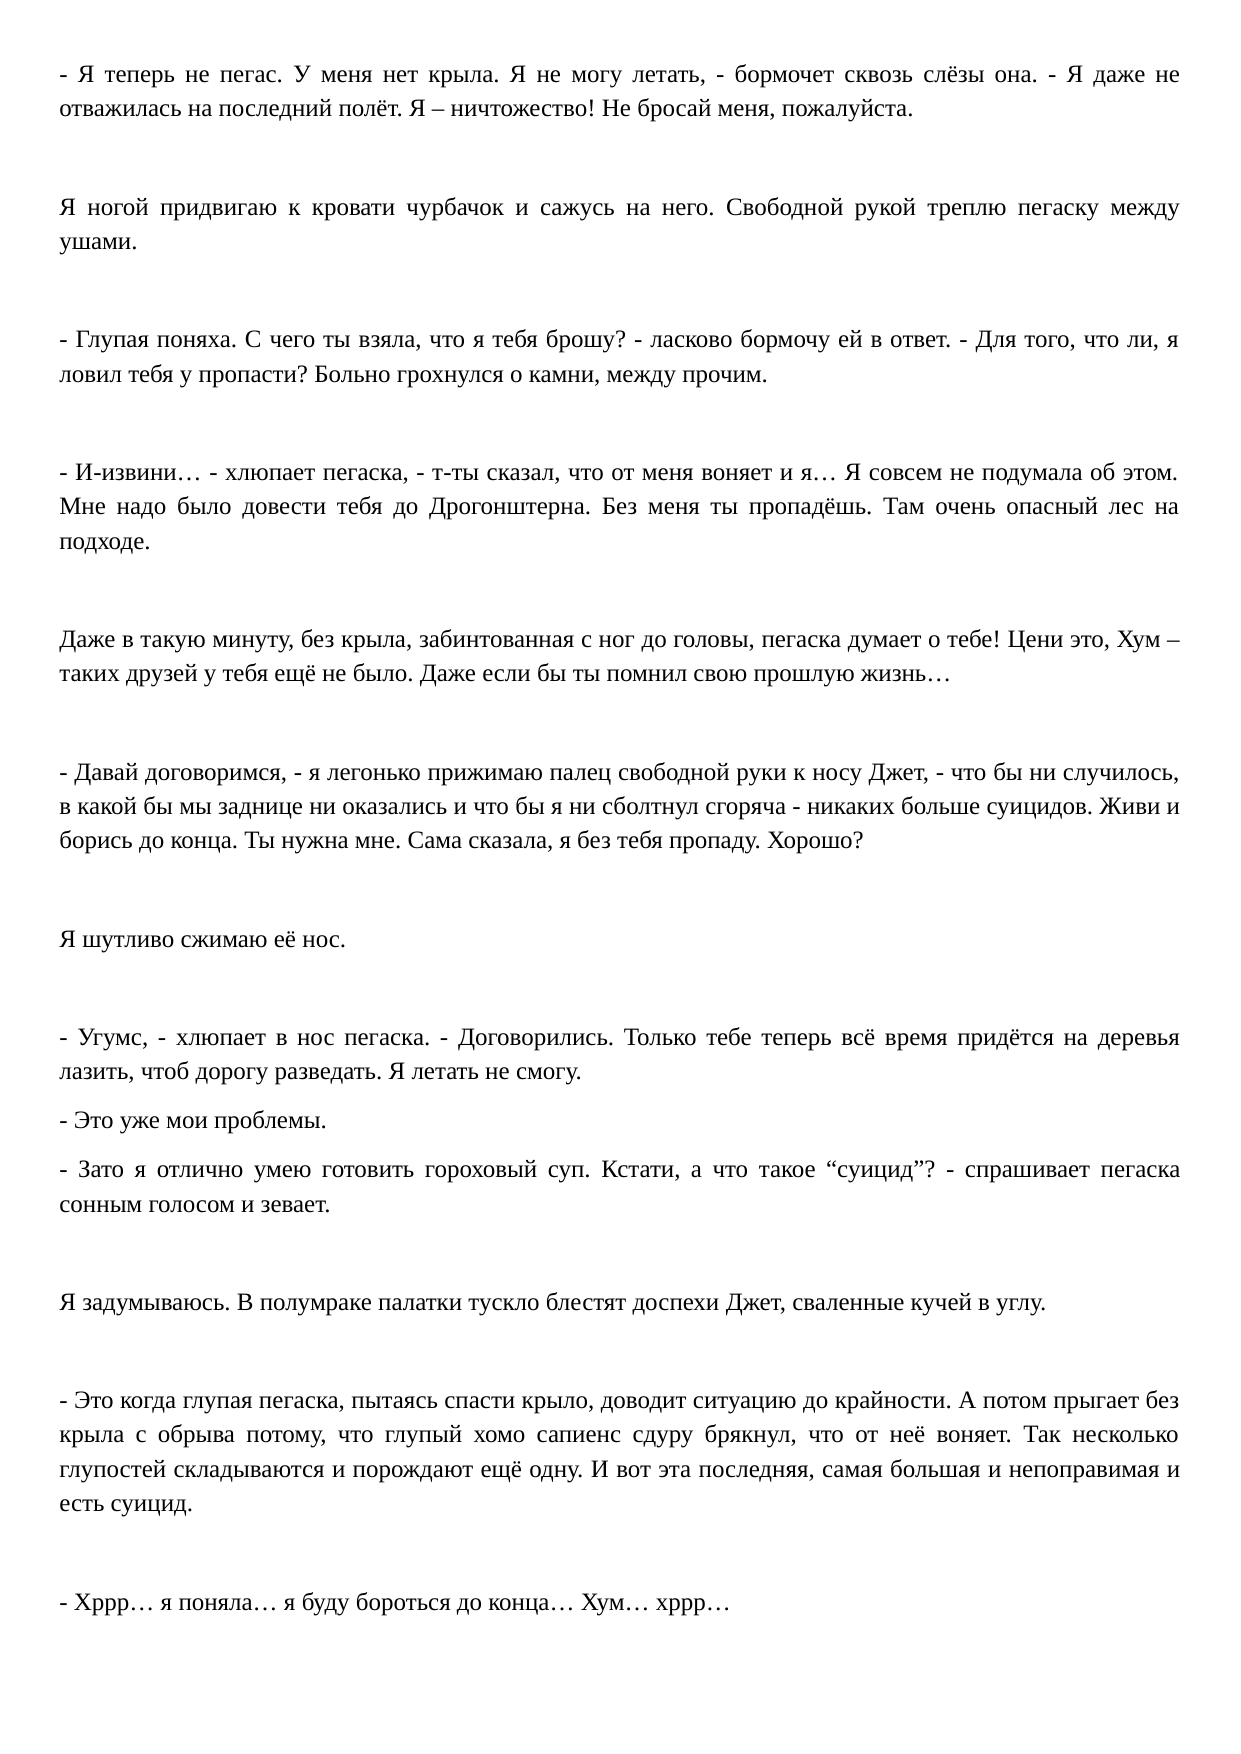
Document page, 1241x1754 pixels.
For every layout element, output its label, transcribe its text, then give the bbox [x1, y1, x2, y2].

text - И-извини… - хлюпает пегаска, - т-ты сказал, что от меня воняет и я… Я совсем не подумала об этом. Мне надо было довести тебя до Дрогонштерна. Без меня ты пропадёшь. Там очень опасный лес на подходе. [59, 457, 1181, 554]
text Я шутливо сжимаю её нос. [59, 924, 1181, 952]
text - Я теперь не пегас. У меня нет крыла. Я не могу летать, - бормочет сквозь слёзы она. - Я даже не отважилась на последний полёт. Я – ничтожество! Не бросай меня, пожалуйста. [59, 59, 1181, 122]
text - Это когда глупая пегаска, пытаясь спасти крыло, доводит ситуацию до крайности. А потом прыгает без крыла с обрыва потому, что глупый хомо сапиенс сдуру брякнул, что от неё воняет. Так несколько глупостей складываются и порождают ещё одну. И вот эта последняя, самая большая и непоправимая и есть суицид. [59, 1385, 1181, 1517]
text - Глупая поняха. С чего ты взяла, что я тебя брошу? - ласково бормочу ей в ответ. - Для того, что ли, я ловил тебя у пропасти? Больно грохнулся о камни, между прочим. [59, 324, 1181, 387]
text - Это уже мои проблемы. [59, 1105, 1181, 1134]
text - Угумс, - хлюпает в нос пегаска. - Договорились. Только тебе теперь всё время придётся на деревья лазить, чтоб дорогу разведать. Я летать не смогу. [59, 1022, 1181, 1085]
text Даже в такую минуту, без крыла, забинтованная с ног до головы, пегаска думает о тебе! Цени это, Хум – таких друзей у тебя ещё не было. Даже если бы ты помнил свою прошлую жизнь… [59, 624, 1181, 687]
text - Давай договоримся, - я легонько прижимаю палец свободной руки к носу Джет, - что бы ни случилось, в какой бы мы заднице ни оказались и что бы я ни сболтнул сгоряча - никаких больше суицидов. Живи и борись до конца. Ты нужна мне. Сама сказала, я без тебя пропаду. Хорошо? [59, 757, 1181, 854]
text Я ногой придвигаю к кровати чурбачок и сажусь на него. Свободной рукой треплю пегаску между ушами. [59, 192, 1181, 255]
text - Зато я отлично умею готовить гороховый суп. Кстати, а что такое “суицид”? - спрашивает пегаска сонным голосом и зевает. [59, 1154, 1181, 1218]
text - Хррр… я поняла… я буду бороться до конца… Хум… хррр… [59, 1587, 1181, 1615]
text Я задумываюсь. В полумраке палатки тускло блестят доспехи Джет, сваленные кучей в углу. [59, 1287, 1181, 1316]
